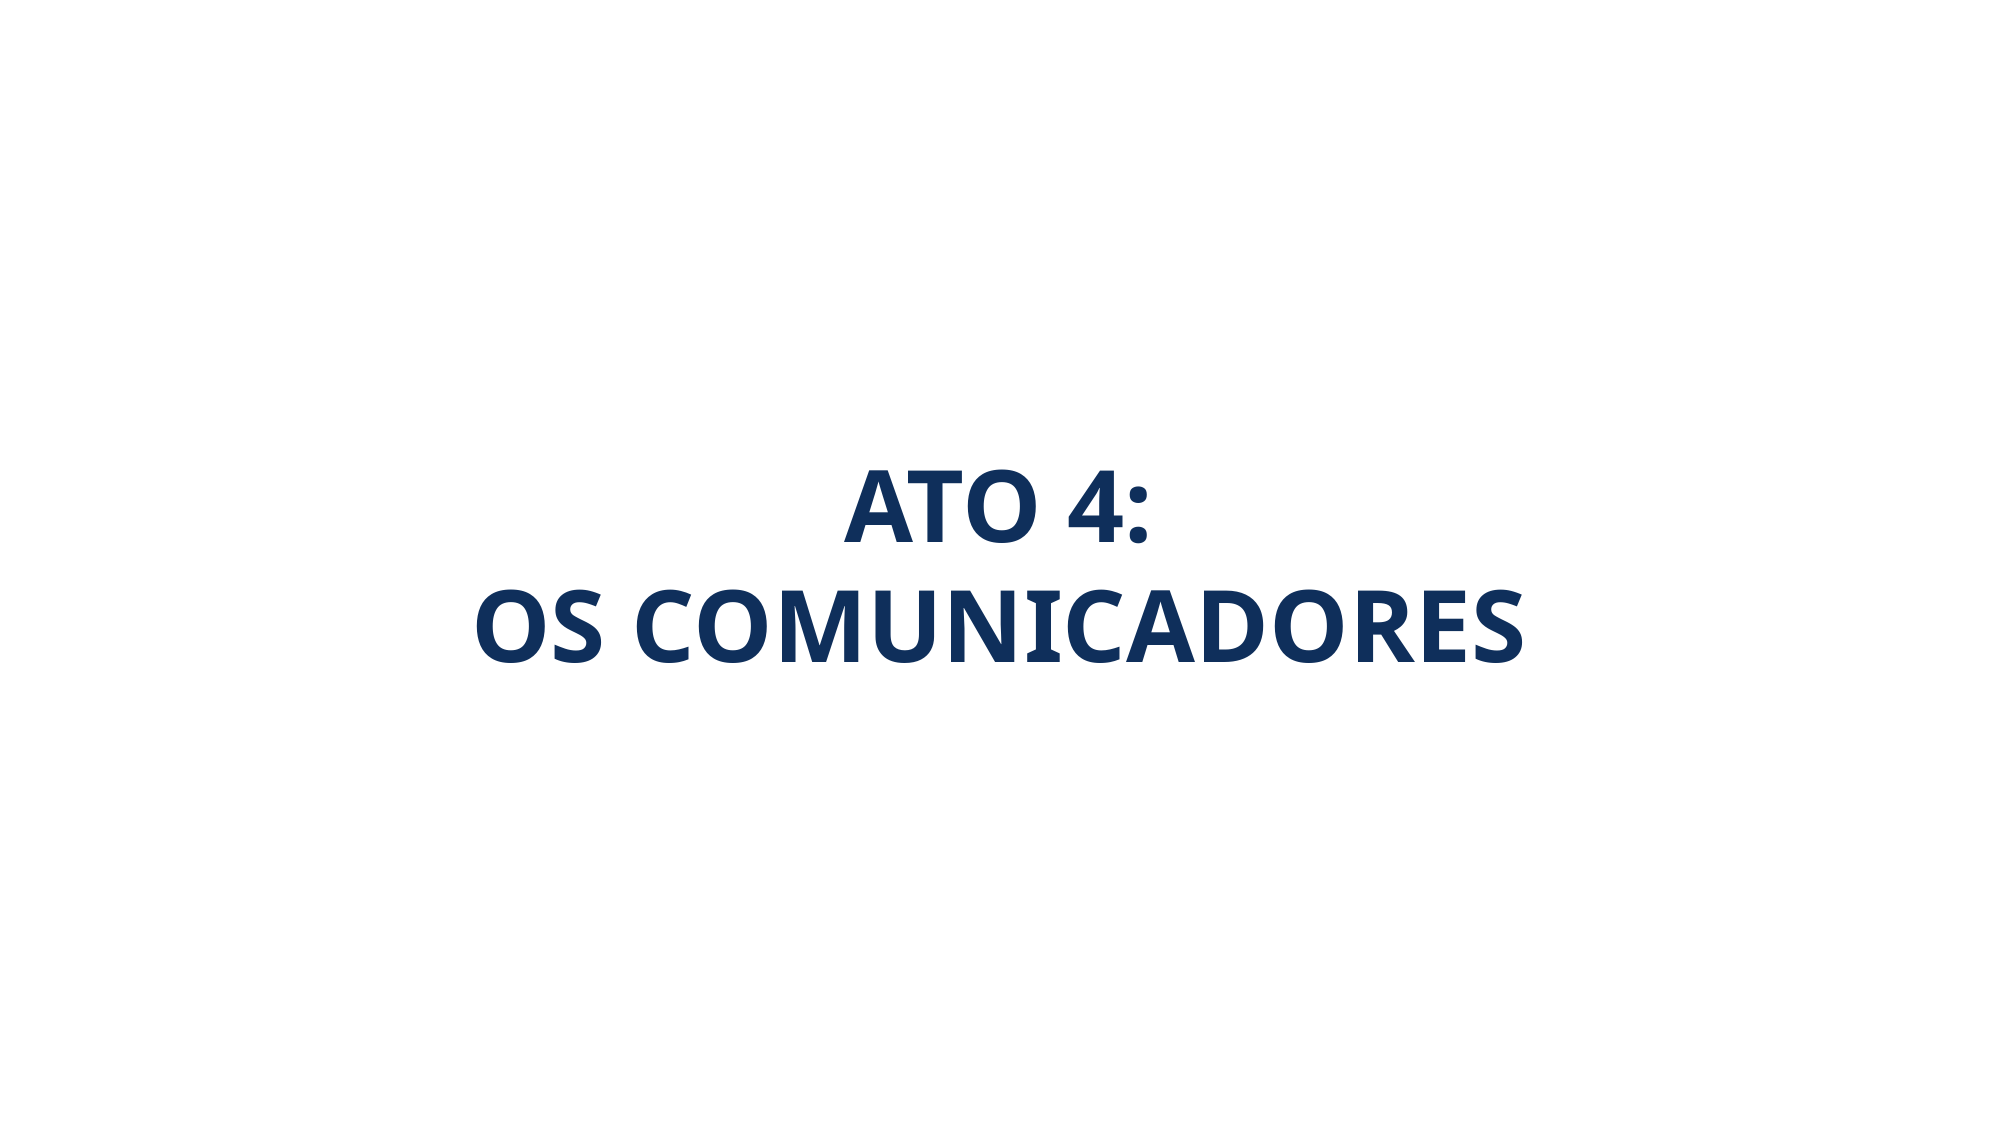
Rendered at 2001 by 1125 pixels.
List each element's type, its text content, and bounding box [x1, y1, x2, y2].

text_box ATO 4: OS COMUNICADORES [393, 435, 1605, 690]
